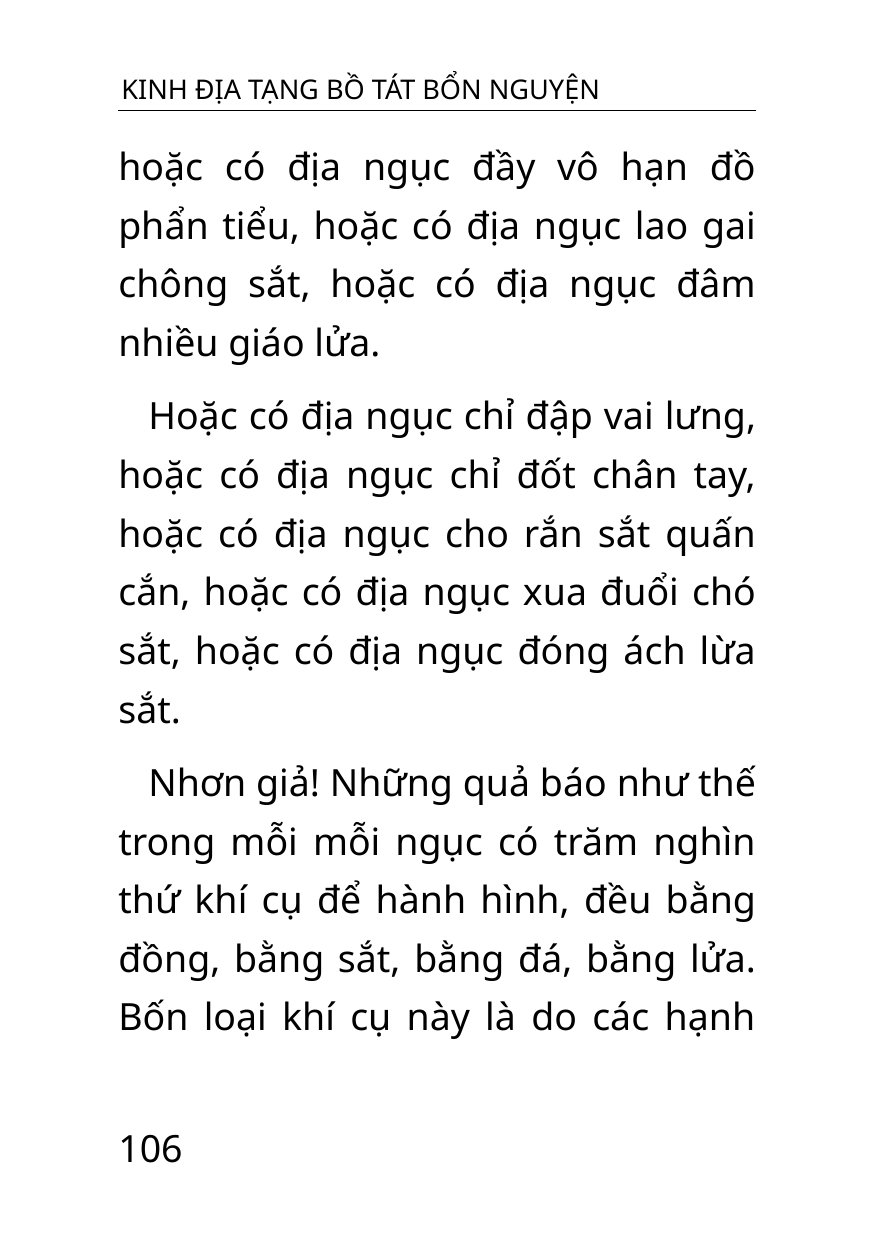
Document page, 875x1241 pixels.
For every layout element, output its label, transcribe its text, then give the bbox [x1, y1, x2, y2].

text hoặc có địa ngục đầy vô hạn đồ phẩn tiểu, hoặc có địa ngục lao gai chông sắt, hoặc có địa ngục đâm nhiều giáo lửa. [118, 141, 756, 367]
text Hoặc có địa ngục chỉ đập vai lưng, hoặc có địa ngục chỉ đốt chân tay, hoặc có địa ngục cho rắn sắt quấn cắn, hoặc có địa ngục xua đuổi chó sắt, hoặc có địa ngục đóng ách lừa sắt. [118, 390, 756, 734]
text Nhơn giả! Những quả báo như thế trong mỗi mỗi ngục có trăm nghìn thứ khí cụ để hành hình, đều bằng đồng, bằng sắt, bằng đá, bằng lửa. Bốn loại khí cụ này là do các hạnh [118, 756, 756, 1042]
